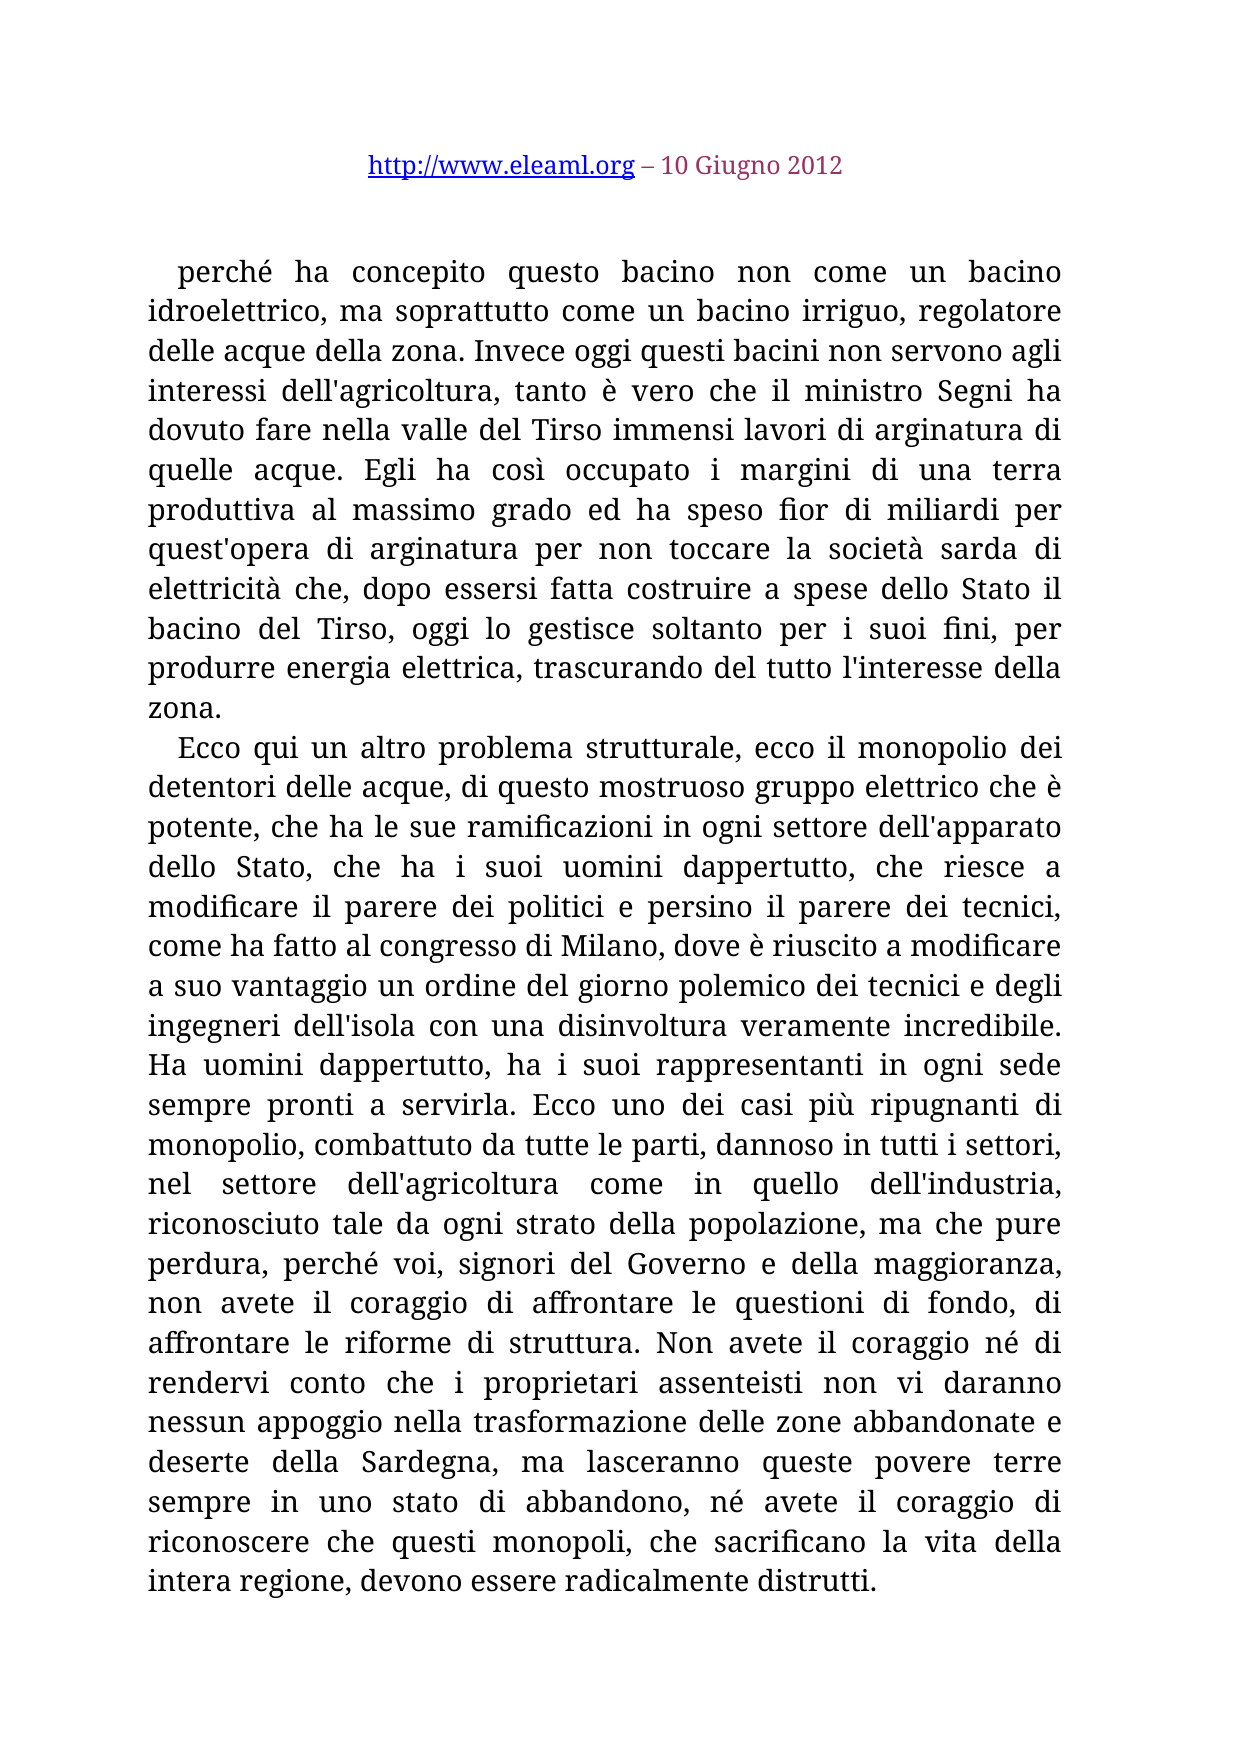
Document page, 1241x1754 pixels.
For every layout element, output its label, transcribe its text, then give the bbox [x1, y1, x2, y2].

text perché ha concepito questo bacino non come un bacino idroelettrico, ma soprattutto come un bacino irriguo, regolatore delle acque della zona. Invece oggi questi bacini non servono agli interessi dell'agricoltura, tanto è vero che il ministro Segni ha dovuto fare nella valle del Tirso immensi lavori di arginatura di quelle acque. Egli ha così occupato i margini di una terra produttiva al massimo grado ed ha speso fior di miliardi per quest'opera di arginatura per non toccare la società sarda di elettricità che, dopo essersi fatta costruire a spese dello Stato il bacino del Tirso, oggi lo gestisce soltanto per i suoi fini, per produrre energia elettrica, trascurando del tutto l'interesse della zona. [148, 251, 1063, 727]
text Ecco qui un altro problema strutturale, ecco il monopolio dei detentori delle acque, di questo mostruoso gruppo elettrico che è potente, che ha le sue ramificazioni in ogni settore dell'apparato dello Stato, che ha i suoi uomini dappertutto, che riesce a modificare il parere dei politici e persino il parere dei tecnici, come ha fatto al congresso di Milano, dove è riuscito a modificare a suo vantaggio un ordine del giorno polemico dei tecnici e degli ingegneri dell'isola con una disinvoltura veramente incredibile. Ha uomini dappertutto, ha i suoi rappresentanti in ogni sede sempre pronti a servirla. Ecco uno dei casi più ripugnanti di monopolio, combattuto da tutte le parti, dannoso in tutti i settori, nel settore dell'agricoltura come in quello dell'industria, riconosciuto tale da ogni strato della popolazione, ma che pure perdura, perché voi, signori del Governo e della maggioranza, non avete il coraggio di affrontare le questioni di fondo, di affrontare le riforme di struttura. Non avete il coraggio né di rendervi conto che i proprietari assenteisti non vi daranno nessun appoggio nella trasformazione delle zone abbandonate e deserte della Sardegna, ma lasceranno queste povere terre sempre in uno stato di abbandono, né avete il coraggio di riconoscere che questi monopoli, che sacrificano la vita della intera regione, devono essere radicalmente distrutti. [148, 727, 1063, 1600]
